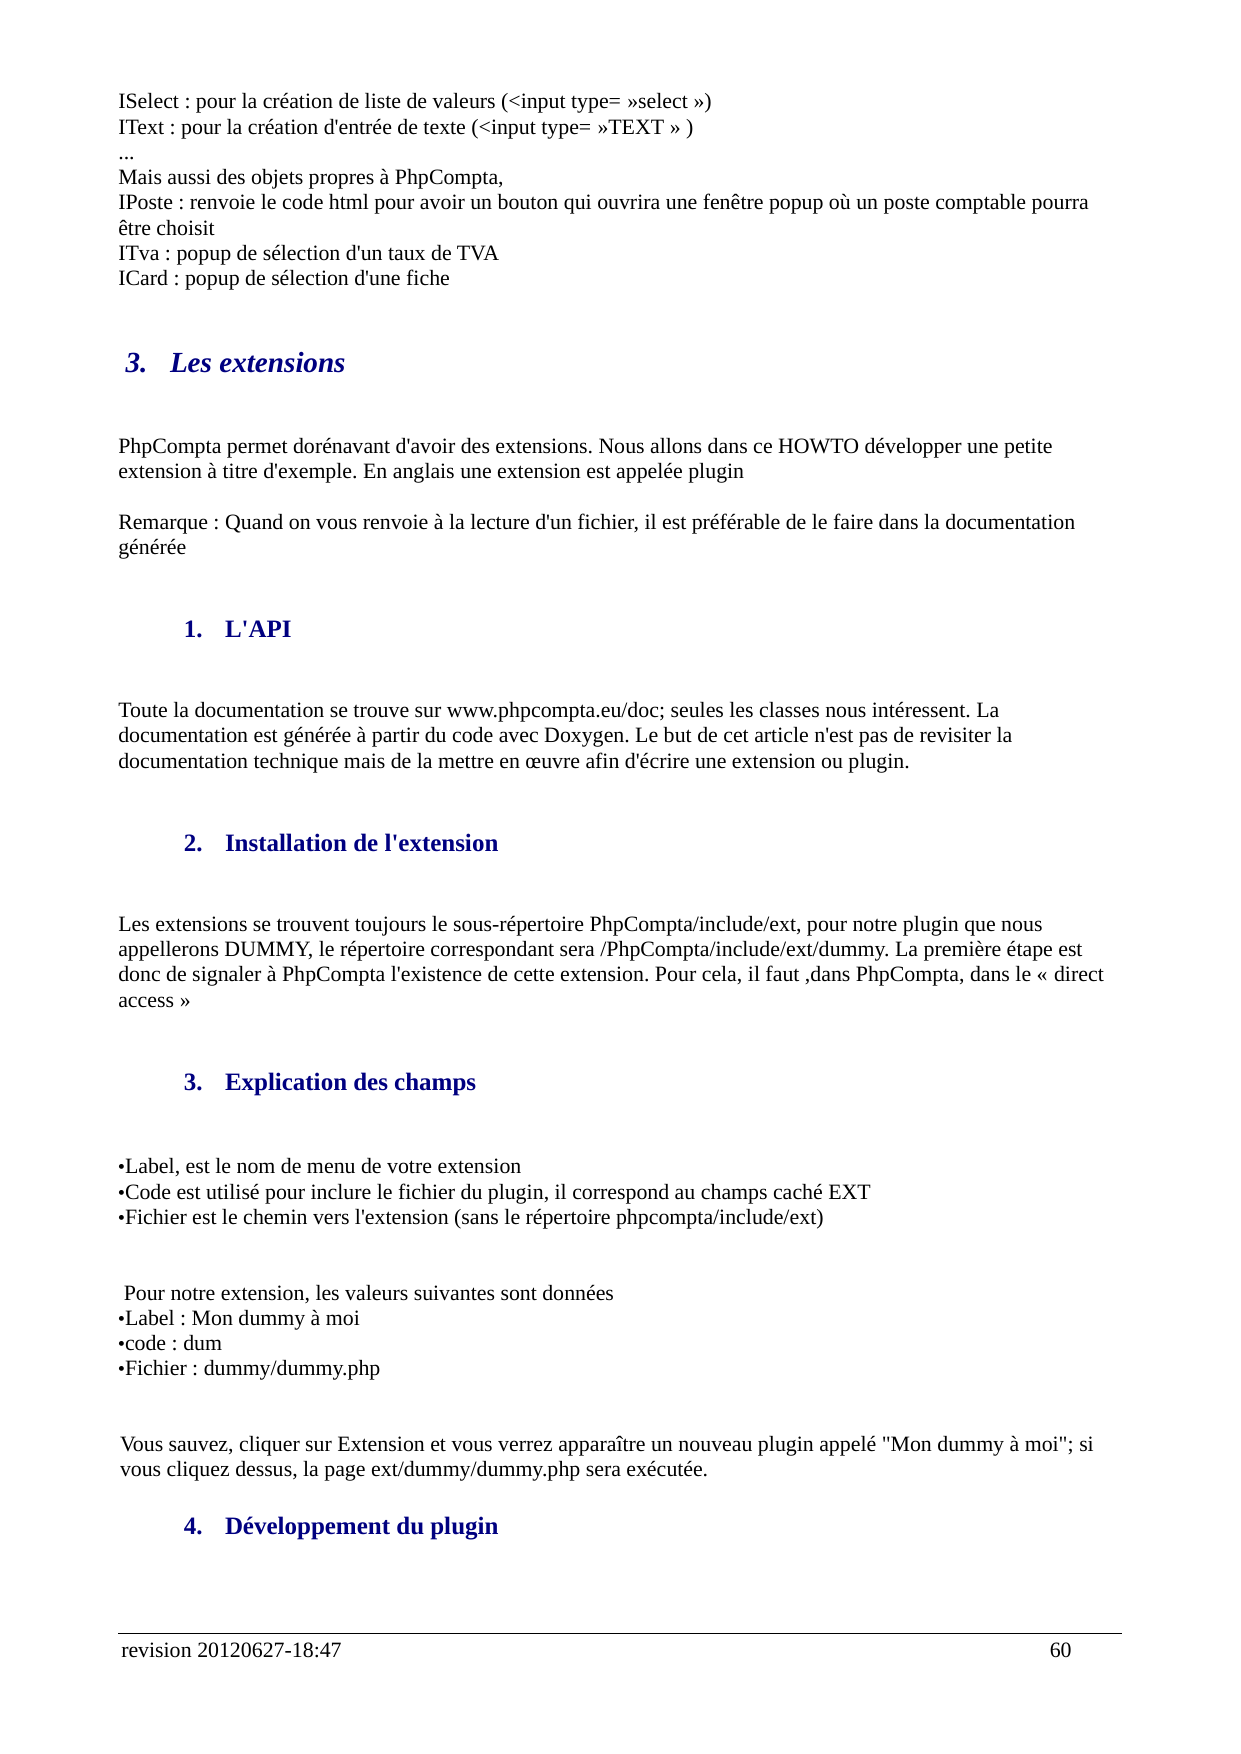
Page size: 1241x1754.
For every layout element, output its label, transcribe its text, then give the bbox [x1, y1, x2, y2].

text Les extensions se trouvent toujours le sous-répertoire PhpCompta/include/ext, pour notre plugin que nous appellerons DUMMY, le répertoire correspondant sera /PhpCompta/include/ext/dummy. La première étape est donc de signaler à PhpCompta l'existence de cette extension. Pour cela, il faut ,dans PhpCompta, dans le « direct access » [118, 886, 1122, 1037]
subtitle L'API [177, 614, 1122, 643]
text ICard : popup de sélection d'une fiche [118, 265, 1122, 290]
subtitle Installation de l'extension [177, 828, 1122, 856]
text IText : pour la création d'entrée de texte (<input type= »TEXT » ) [118, 114, 1122, 139]
text ITva : popup de sélection d'un taux de TVA [118, 240, 1122, 265]
text ... [118, 139, 1122, 164]
list Fichier est le chemin vers l'extension (sans le répertoire phpcompta/include/ext) [118, 1204, 1122, 1229]
list Label, est le nom de menu de votre extension [118, 1153, 1122, 1179]
list Fichier : dummy/dummy.php [118, 1355, 1122, 1380]
text PhpCompta permet dorénavant d'avoir des extensions. Nous allons dans ce HOWTO développer une petite extension à titre d'exemple. En anglais une extension est appelée plugin Remarque : Quand on vous renvoie à la lecture d'un fichier, il est préférable de le faire dans la documentation générée [118, 408, 1122, 559]
text Pour notre extension, les valeurs suivantes sont données [118, 1279, 1122, 1305]
list code : dum [118, 1330, 1122, 1355]
list Code est utilisé pour inclure le fichier du plugin, il correspond au champs caché EXT [118, 1179, 1122, 1204]
text IPoste : renvoie le code html pour avoir un bouton qui ouvrira une fenêtre popup où un poste comptable pourra être choisit [118, 189, 1122, 240]
subtitle Explication des champs [177, 1067, 1122, 1124]
list Vous sauvez, cliquer sur Extension et vous verrez apparaître un nouveau plugin appelé "Mon dummy à moi"; si vous cliquez dessus, la page ext/dummy/dummy.php sera exécutée. [118, 1380, 1122, 1481]
subtitle Les extensions [118, 345, 1122, 378]
list Label : Mon dummy à moi [118, 1305, 1122, 1330]
text Mais aussi des objets propres à PhpCompta, [118, 164, 1122, 189]
text ISelect : pour la création de liste de valeurs (<input type= »select ») [118, 88, 1122, 114]
text Toute la documentation se trouve sur www.phpcompta.eu/doc; seules les classes nous intéressent. La documentation est générée à partir du code avec Doxygen. Le but de cet article n'est pas de revisiter la documentation technique mais de la mettre en œuvre afin d'écrire une extension ou plugin. [118, 672, 1122, 798]
subtitle Développement du plugin [177, 1511, 1122, 1539]
